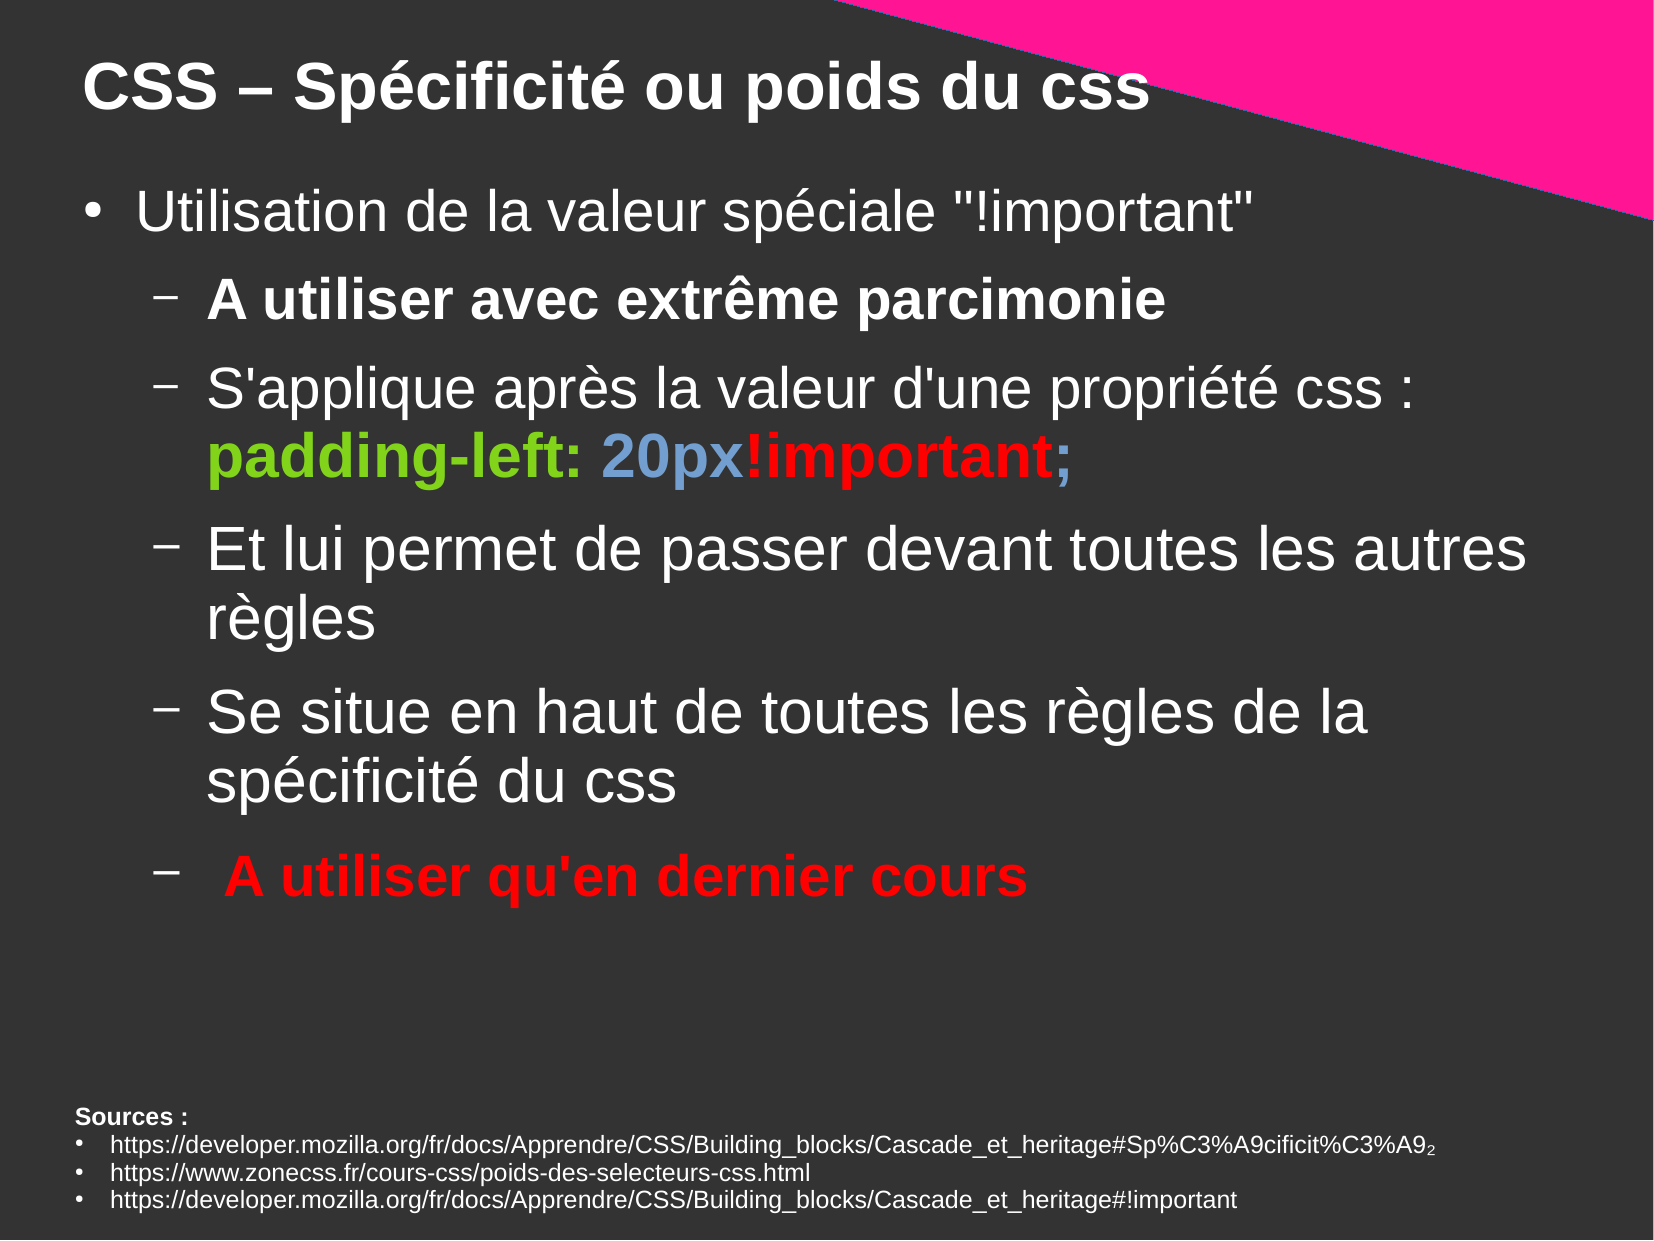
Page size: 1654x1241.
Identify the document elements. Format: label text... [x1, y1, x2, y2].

title CSS – Spécificité ou poids du css [82, 49, 1571, 162]
text_box Sources : https://developer.mozilla.org/fr/docs/Apprendre/CSS/Building_blocks/Cascade_et_heritage#Sp%C3%A9cificit%C3%A9₂ https://www.zonecss.fr/cours-css/poids-des-selecteurs-css.html https://developer.mozilla.org/fr/docs/Apprendre/CSS/Building_blocks/Cascade_et_heritage#!important [60, 1094, 1546, 1241]
list Utilisation de la valeur spéciale "!important" A utiliser avec extrême parcimonie S'applique après la valeur d'une propriété css : padding-left: 20px!important; Et lui permet de passer devant toutes les autres règles Se situe en haut de toutes les règles de la spécificité du css A utiliser qu'en dernier cours [64, 178, 1595, 967]
text_box [834, 0, 1654, 221]
